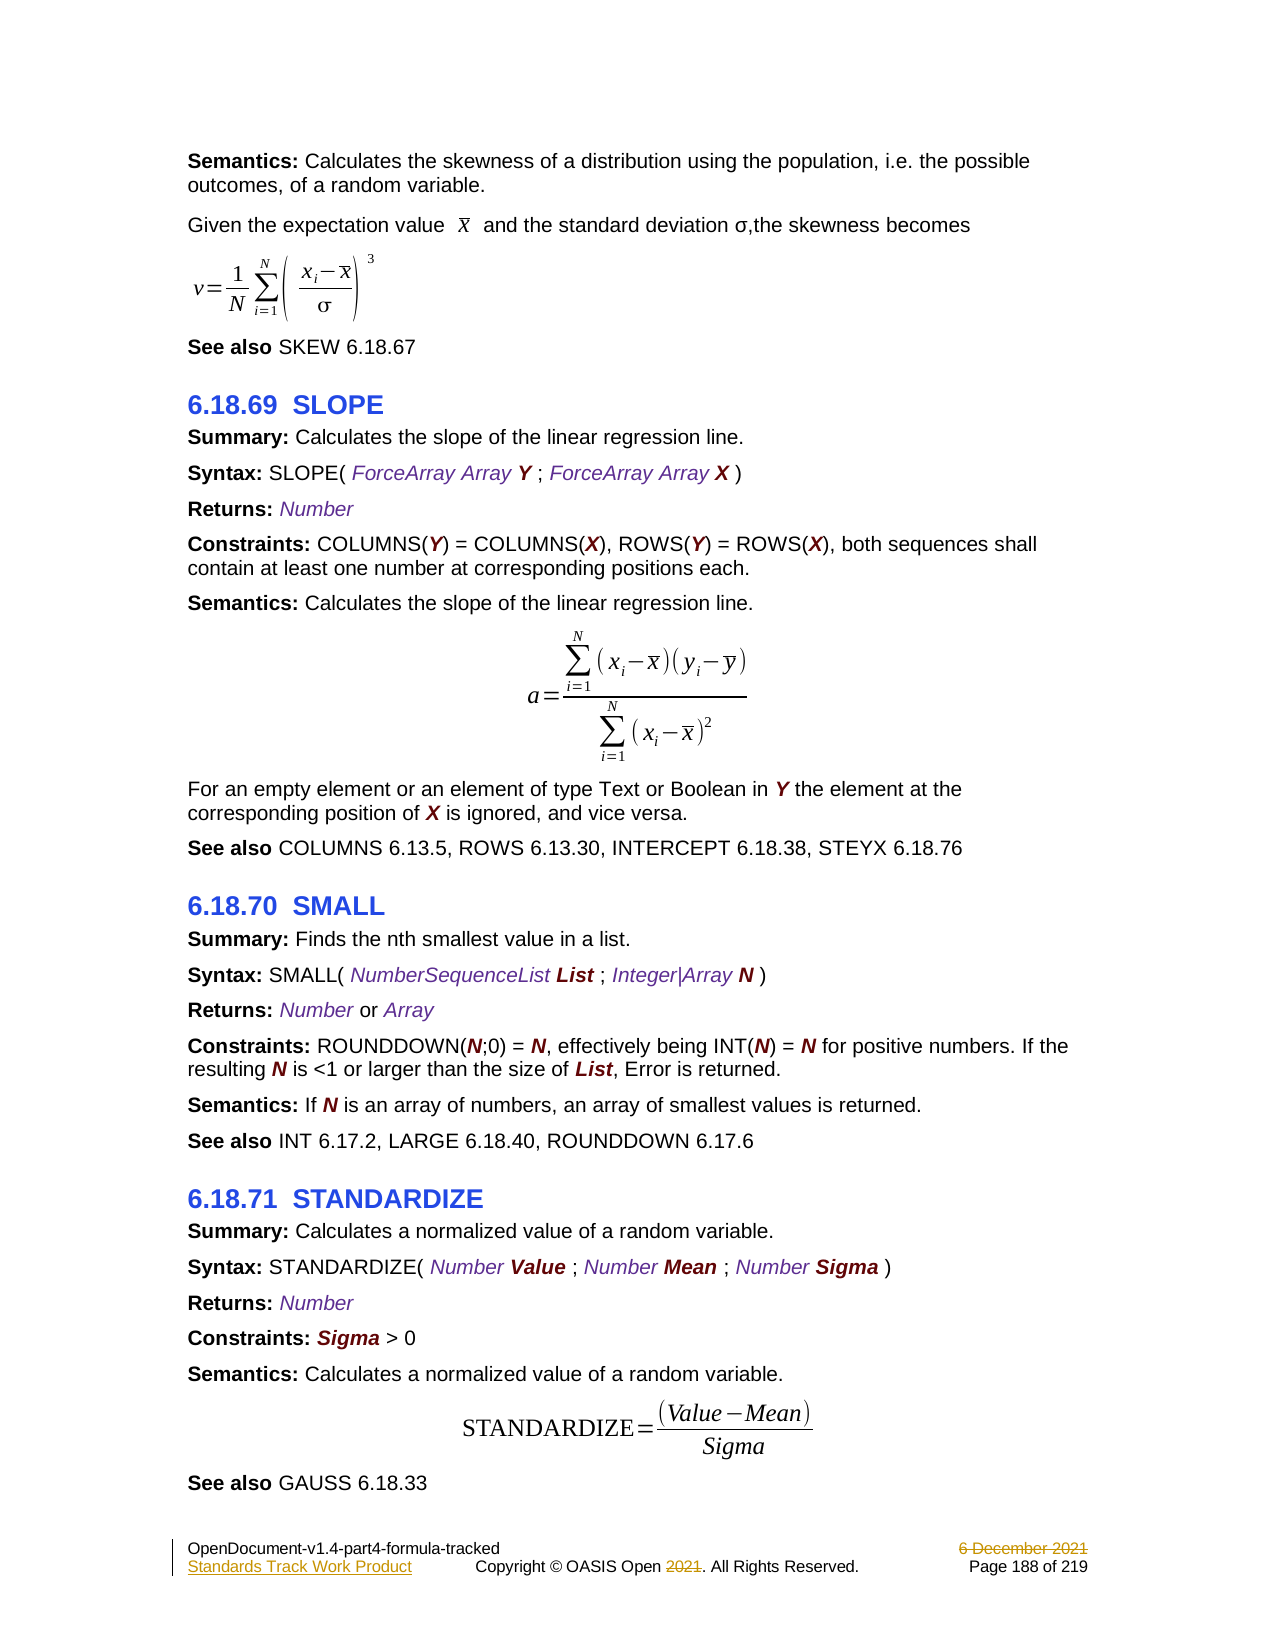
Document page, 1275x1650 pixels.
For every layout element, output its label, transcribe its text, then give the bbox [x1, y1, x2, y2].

text Constraints: Sigma > 0 [187, 1327, 1088, 1350]
text Constraints: COLUMNS(Y) = COLUMNS(X), ROWS(Y) = ROWS(X), both sequences shall contain at least one number at corresponding positions each. [187, 533, 1088, 580]
text Given the expectation value and the standard deviation σ,the skewness becomes [187, 209, 1088, 239]
text Summary: Finds the nth smallest value in a list. [187, 927, 1088, 951]
text Syntax: SMALL( NumberSequenceList List ; Integer|Array N ) [187, 963, 1088, 987]
text Semantics: If N is an array of numbers, an array of smallest values is returned. [187, 1093, 1088, 1117]
subtitle SMALL [187, 891, 1088, 921]
text See also GAUSS 6.18.33 [187, 1471, 1088, 1495]
text Summary: Calculates a normalized value of a random variable. [187, 1220, 1088, 1243]
subtitle STANDARDIZE [187, 1184, 1088, 1214]
text For an empty element or an element of type Text or Boolean in Y the element at the corresponding position of X is ignored, and vice versa. [187, 778, 1088, 825]
text See also INT 6.17.2, LARGE 6.18.40, ROUNDDOWN 6.17.6 [187, 1129, 1088, 1153]
text Returns: Number or Array [187, 999, 1088, 1022]
text Semantics: Calculates the skewness of a distribution using the population, i.e. the possible outcomes, of a random variable. [187, 150, 1088, 197]
text Syntax: SLOPE( ForceArray Array Y ; ForceArray Array X ) [187, 461, 1088, 485]
text Summary: Calculates the slope of the linear regression line. [187, 426, 1088, 449]
text Constraints: ROUNDDOWN(N;0) = N, effectively being INT(N) = N for positive numbers. If the resulting N is <1 or larger than the size of List, Error is returned. [187, 1034, 1088, 1081]
text Semantics: Calculates the slope of the linear regression line. [187, 592, 1088, 615]
text Syntax: STANDARDIZE( Number Value ; Number Mean ; Number Sigma ) [187, 1255, 1088, 1279]
text Semantics: Calculates a normalized value of a random variable. [187, 1362, 1088, 1386]
text Returns: Number [187, 1291, 1088, 1314]
text See also SKEW 6.18.67 [187, 335, 1088, 359]
text Returns: Number [187, 497, 1088, 521]
text See also COLUMNS 6.13.5, ROWS 6.13.30, INTERCEPT 6.18.38, STEYX 6.18.76 [187, 837, 1088, 860]
subtitle SLOPE [187, 390, 1088, 420]
